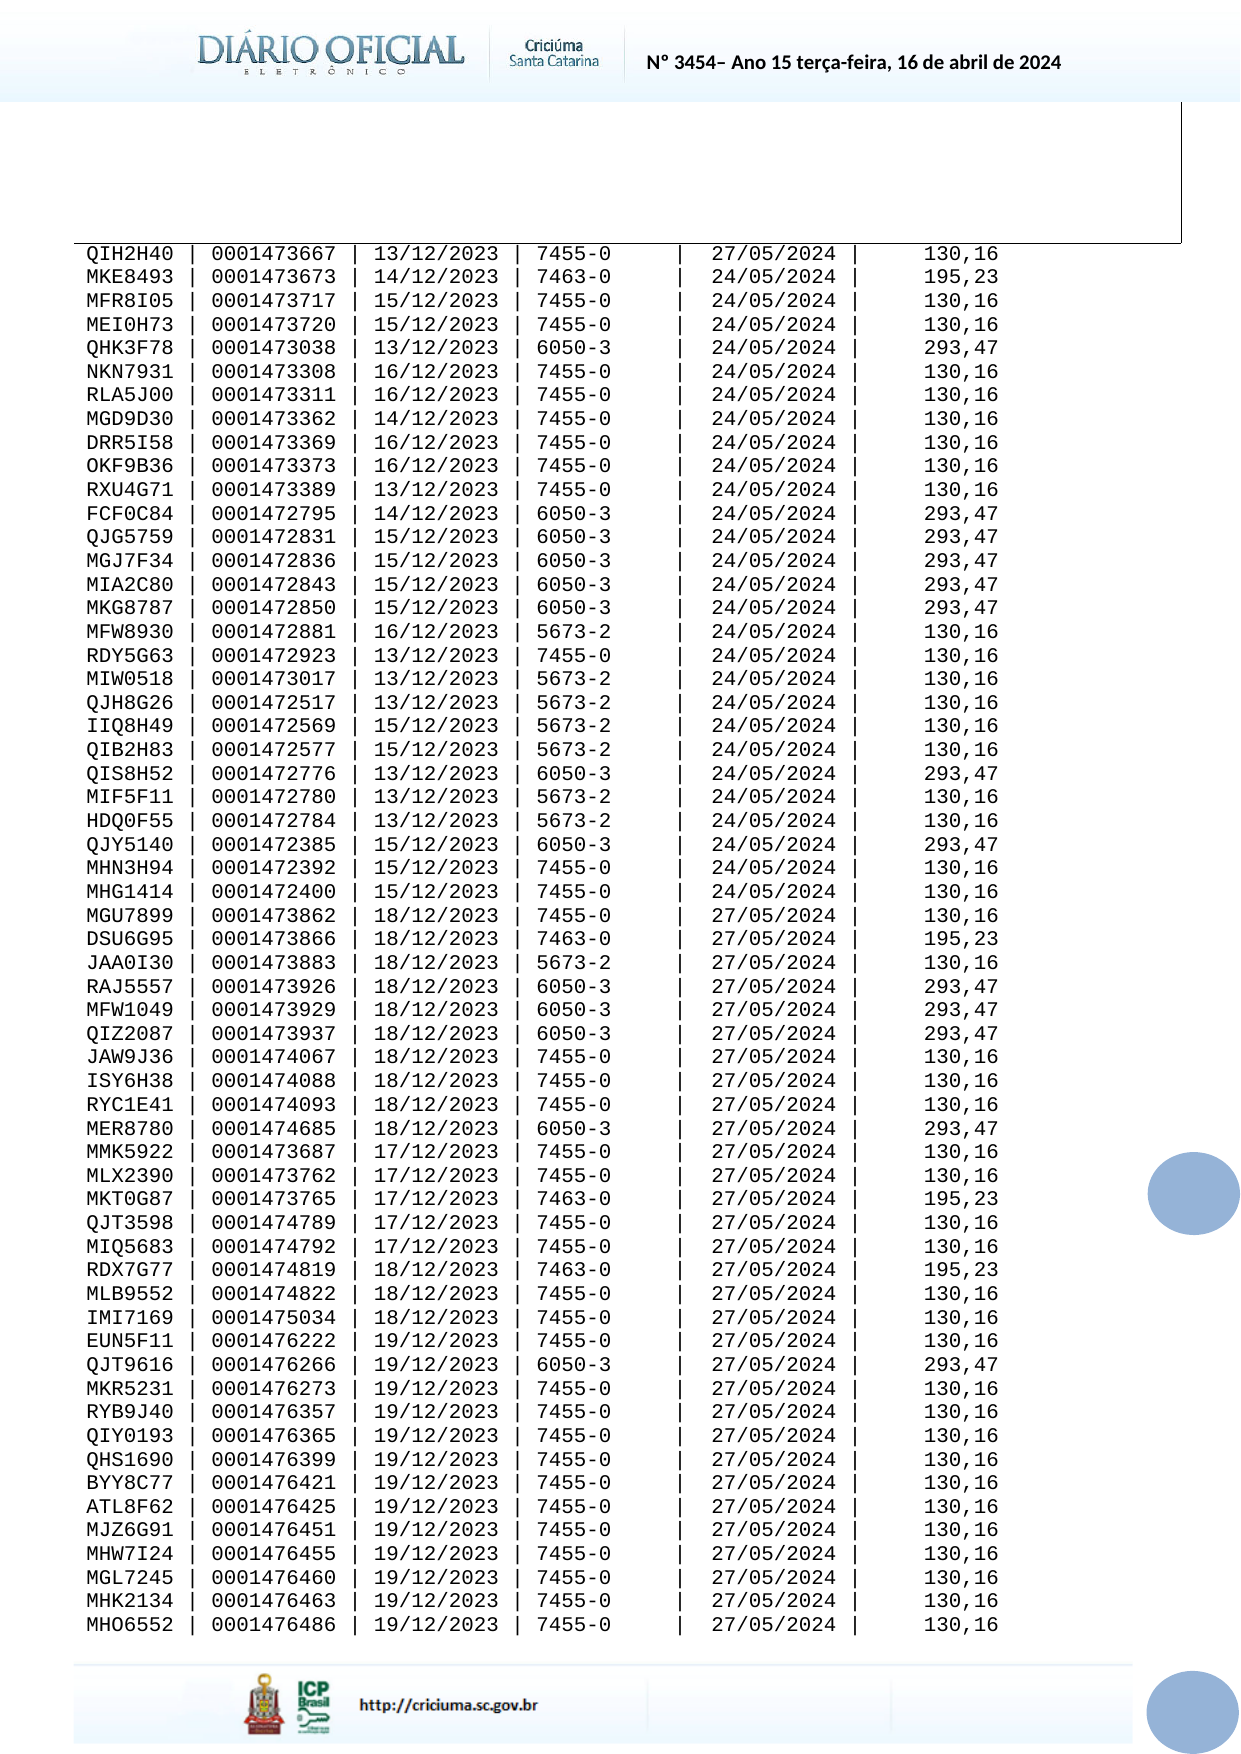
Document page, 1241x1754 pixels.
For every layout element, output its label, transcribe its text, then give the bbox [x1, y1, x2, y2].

text MGU7899 | 0001473862 | 18/12/2023 | 7455-0 | 27/05/2024 | 130,16 [74, 905, 1181, 928]
text MIQ5683 | 0001474792 | 17/12/2023 | 7455-0 | 27/05/2024 | 130,16 [74, 1236, 1181, 1259]
text ISY6H38 | 0001474088 | 18/12/2023 | 7455-0 | 27/05/2024 | 130,16 [74, 1070, 1181, 1094]
text MFR8I05 | 0001473717 | 15/12/2023 | 7455-0 | 24/05/2024 | 130,16 [74, 290, 1181, 313]
text MHG1414 | 0001472400 | 15/12/2023 | 7455-0 | 24/05/2024 | 130,16 [74, 881, 1181, 905]
text MKE8493 | 0001473673 | 14/12/2023 | 7463-0 | 24/05/2024 | 195,23 [74, 266, 1181, 290]
text BYY8C77 | 0001476421 | 19/12/2023 | 7455-0 | 27/05/2024 | 130,16 [74, 1472, 1181, 1496]
text MJZ6G91 | 0001476451 | 19/12/2023 | 7455-0 | 27/05/2024 | 130,16 [74, 1519, 1181, 1543]
text MLX2390 | 0001473762 | 17/12/2023 | 7455-0 | 27/05/2024 | 130,16 [74, 1165, 1159, 1188]
text MIA2C80 | 0001472843 | 15/12/2023 | 6050-3 | 24/05/2024 | 293,47 [74, 574, 1181, 597]
text QIB2H83 | 0001472577 | 15/12/2023 | 5673-2 | 24/05/2024 | 130,16 [74, 739, 1181, 763]
text FCF0C84 | 0001472795 | 14/12/2023 | 6050-3 | 24/05/2024 | 293,47 [74, 503, 1181, 526]
text MFW8930 | 0001472881 | 16/12/2023 | 5673-2 | 24/05/2024 | 130,16 [74, 621, 1181, 644]
text QHK3F78 | 0001473038 | 13/12/2023 | 6050-3 | 24/05/2024 | 293,47 [74, 337, 1181, 361]
text MER8780 | 0001474685 | 18/12/2023 | 6050-3 | 27/05/2024 | 293,47 [74, 1117, 1181, 1141]
text MIF5F11 | 0001472780 | 13/12/2023 | 5673-2 | 24/05/2024 | 130,16 [74, 786, 1181, 810]
text RYC1E41 | 0001474093 | 18/12/2023 | 7455-0 | 27/05/2024 | 130,16 [74, 1094, 1181, 1117]
text MHK2134 | 0001476463 | 19/12/2023 | 7455-0 | 27/05/2024 | 130,16 [74, 1590, 1181, 1614]
text RDY5G63 | 0001472923 | 13/12/2023 | 7455-0 | 24/05/2024 | 130,16 [74, 644, 1181, 668]
text QIH2H40 | 0001473667 | 13/12/2023 | 7455-0 | 27/05/2024 | 130,16 [74, 243, 1181, 266]
text MKT0G87 | 0001473765 | 17/12/2023 | 7463-0 | 27/05/2024 | 195,23 [74, 1188, 1152, 1212]
text MFW1049 | 0001473929 | 18/12/2023 | 6050-3 | 27/05/2024 | 293,47 [74, 999, 1181, 1023]
text RXU4G71 | 0001473389 | 13/12/2023 | 7455-0 | 24/05/2024 | 130,16 [74, 479, 1181, 503]
text MGJ7F34 | 0001472836 | 15/12/2023 | 6050-3 | 24/05/2024 | 293,47 [74, 550, 1181, 574]
text QJT3598 | 0001474789 | 17/12/2023 | 7455-0 | 27/05/2024 | 130,16 [74, 1212, 1181, 1236]
text JAA0I30 | 0001473883 | 18/12/2023 | 5673-2 | 27/05/2024 | 130,16 [74, 952, 1181, 976]
text IIQ8H49 | 0001472569 | 15/12/2023 | 5673-2 | 24/05/2024 | 130,16 [74, 716, 1181, 739]
text MHO6552 | 0001476486 | 19/12/2023 | 7455-0 | 27/05/2024 | 130,16 [74, 1614, 1181, 1638]
text QJT9616 | 0001476266 | 19/12/2023 | 6050-3 | 27/05/2024 | 293,47 [74, 1354, 1181, 1378]
text HDQ0F55 | 0001472784 | 13/12/2023 | 5673-2 | 24/05/2024 | 130,16 [74, 810, 1181, 834]
text QHS1690 | 0001476399 | 19/12/2023 | 7455-0 | 27/05/2024 | 130,16 [74, 1448, 1181, 1472]
text NKN7931 | 0001473308 | 16/12/2023 | 7455-0 | 24/05/2024 | 130,16 [74, 361, 1181, 384]
text RAJ5557 | 0001473926 | 18/12/2023 | 6050-3 | 27/05/2024 | 293,47 [74, 976, 1181, 999]
text MKR5231 | 0001476273 | 19/12/2023 | 7455-0 | 27/05/2024 | 130,16 [74, 1378, 1181, 1401]
text QIZ2087 | 0001473937 | 18/12/2023 | 6050-3 | 27/05/2024 | 293,47 [74, 1023, 1181, 1047]
text MGL7245 | 0001476460 | 19/12/2023 | 7455-0 | 27/05/2024 | 130,16 [74, 1567, 1181, 1590]
text JAW9J36 | 0001474067 | 18/12/2023 | 7455-0 | 27/05/2024 | 130,16 [74, 1047, 1181, 1070]
text MLB9552 | 0001474822 | 18/12/2023 | 7455-0 | 27/05/2024 | 130,16 [74, 1283, 1181, 1307]
text DSU6G95 | 0001473866 | 18/12/2023 | 7463-0 | 27/05/2024 | 195,23 [74, 928, 1181, 952]
text QIS8H52 | 0001472776 | 13/12/2023 | 6050-3 | 24/05/2024 | 293,47 [74, 763, 1181, 786]
text OKF9B36 | 0001473373 | 16/12/2023 | 7455-0 | 24/05/2024 | 130,16 [74, 455, 1181, 479]
text QIY0193 | 0001476365 | 19/12/2023 | 7455-0 | 27/05/2024 | 130,16 [74, 1425, 1181, 1448]
text MHN3H94 | 0001472392 | 15/12/2023 | 7455-0 | 24/05/2024 | 130,16 [74, 857, 1181, 881]
text QJY5140 | 0001472385 | 15/12/2023 | 6050-3 | 24/05/2024 | 293,47 [74, 834, 1181, 857]
text RLA5J00 | 0001473311 | 16/12/2023 | 7455-0 | 24/05/2024 | 130,16 [74, 384, 1181, 408]
text MIW0518 | 0001473017 | 13/12/2023 | 5673-2 | 24/05/2024 | 130,16 [74, 668, 1181, 692]
text RYB9J40 | 0001476357 | 19/12/2023 | 7455-0 | 27/05/2024 | 130,16 [74, 1401, 1181, 1425]
text QJG5759 | 0001472831 | 15/12/2023 | 6050-3 | 24/05/2024 | 293,47 [74, 526, 1181, 550]
text MMK5922 | 0001473687 | 17/12/2023 | 7455-0 | 27/05/2024 | 130,16 [74, 1141, 1181, 1165]
text RDX7G77 | 0001474819 | 18/12/2023 | 7463-0 | 27/05/2024 | 195,23 [74, 1259, 1181, 1283]
text QJH8G26 | 0001472517 | 13/12/2023 | 5673-2 | 24/05/2024 | 130,16 [74, 692, 1181, 716]
text MKG8787 | 0001472850 | 15/12/2023 | 6050-3 | 24/05/2024 | 293,47 [74, 597, 1181, 621]
text IMI7169 | 0001475034 | 18/12/2023 | 7455-0 | 27/05/2024 | 130,16 [74, 1307, 1181, 1330]
text DRR5I58 | 0001473369 | 16/12/2023 | 7455-0 | 24/05/2024 | 130,16 [74, 432, 1181, 455]
text MGD9D30 | 0001473362 | 14/12/2023 | 7455-0 | 24/05/2024 | 130,16 [74, 408, 1181, 432]
text EUN5F11 | 0001476222 | 19/12/2023 | 7455-0 | 27/05/2024 | 130,16 [74, 1330, 1181, 1354]
text ATL8F62 | 0001476425 | 19/12/2023 | 7455-0 | 27/05/2024 | 130,16 [74, 1496, 1181, 1519]
text MHW7I24 | 0001476455 | 19/12/2023 | 7455-0 | 27/05/2024 | 130,16 [74, 1543, 1181, 1567]
text MEI0H73 | 0001473720 | 15/12/2023 | 7455-0 | 24/05/2024 | 130,16 [74, 313, 1181, 337]
